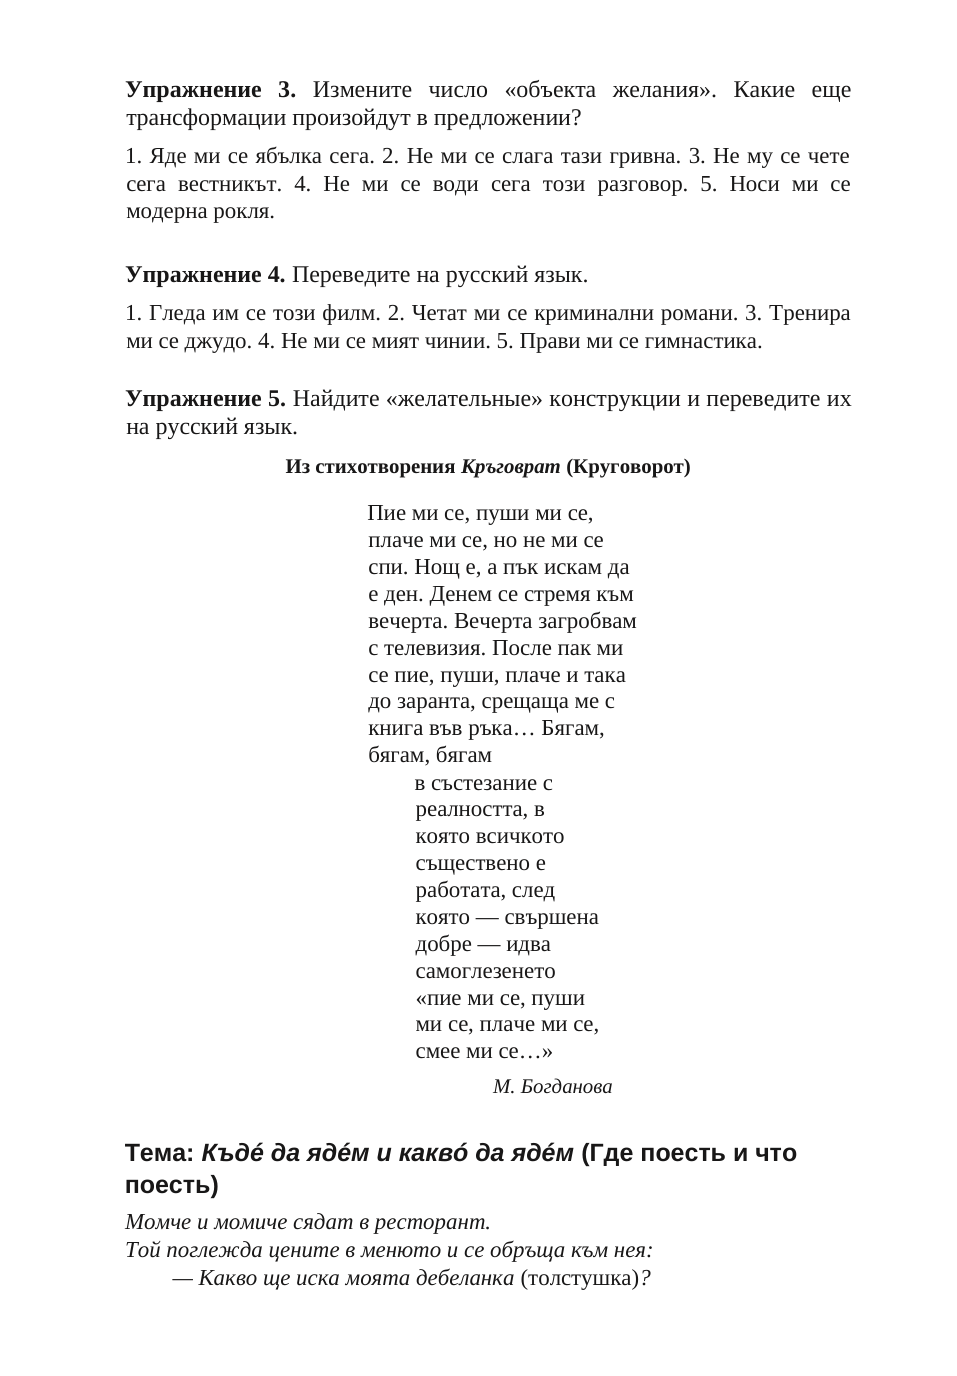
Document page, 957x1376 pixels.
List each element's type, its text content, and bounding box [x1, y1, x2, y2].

text М. Богданова [292, 1074, 816, 1098]
text 1. Яде ми се ябълка сега. 2. Не ми се слага тази гривна. 3. Не му се чете сега вестникът. 4. Не ми се води сега този разговор. 5. Носи ми се модерна рокля. [125, 142, 852, 224]
text Той поглежда цените в менюто и се обръща към нея: [125, 1236, 852, 1263]
text Упражнение 4. Переведите на русский язык. [125, 260, 852, 288]
subtitle Тема: Къдé да ядéм и каквó да ядéм (Где поесть и что поесть) [124, 1138, 857, 1198]
text Момче и момиче сядат в ресторант. [125, 1208, 852, 1234]
text в състезание с реалността, в която всичкото съществено е работата, след която — свършена добре — идва самоглезенето «пие ми се, пуши ми се, плаче ми се, смее ми се…» [414, 769, 603, 1064]
text — Какво ще иска моята дебеланка (толстушка)? [172, 1264, 852, 1291]
text 1. Гледа им се този филм. 2. Четат ми се криминални романи. 3. Тренира ми се джудо. 4. Не ми се мият чинии. 5. Прави ми се гимнастика. [125, 299, 852, 353]
text Пие ми се, пуши ми се, плаче ми се, но не ми се спи. Нощ е, а пък искам да е ден. Денем се стремя към вечерта. Bечерта загробвам с телевизия. После пак ми се пие, пуши, плаче и така до заранта, срещаща ме с книга във ръка… Бягам, бягам, бягам [367, 499, 639, 768]
text Из стихотворения Кръговрат (Круговорот) [167, 454, 809, 478]
text Упражнение 5. Найдите «желательные» конструкции и переведите их на русский язык. [125, 384, 852, 439]
text Упражнение 3. Измените число «объекта желания». Какие еще трансформации произойдут в предложении? [125, 75, 852, 131]
